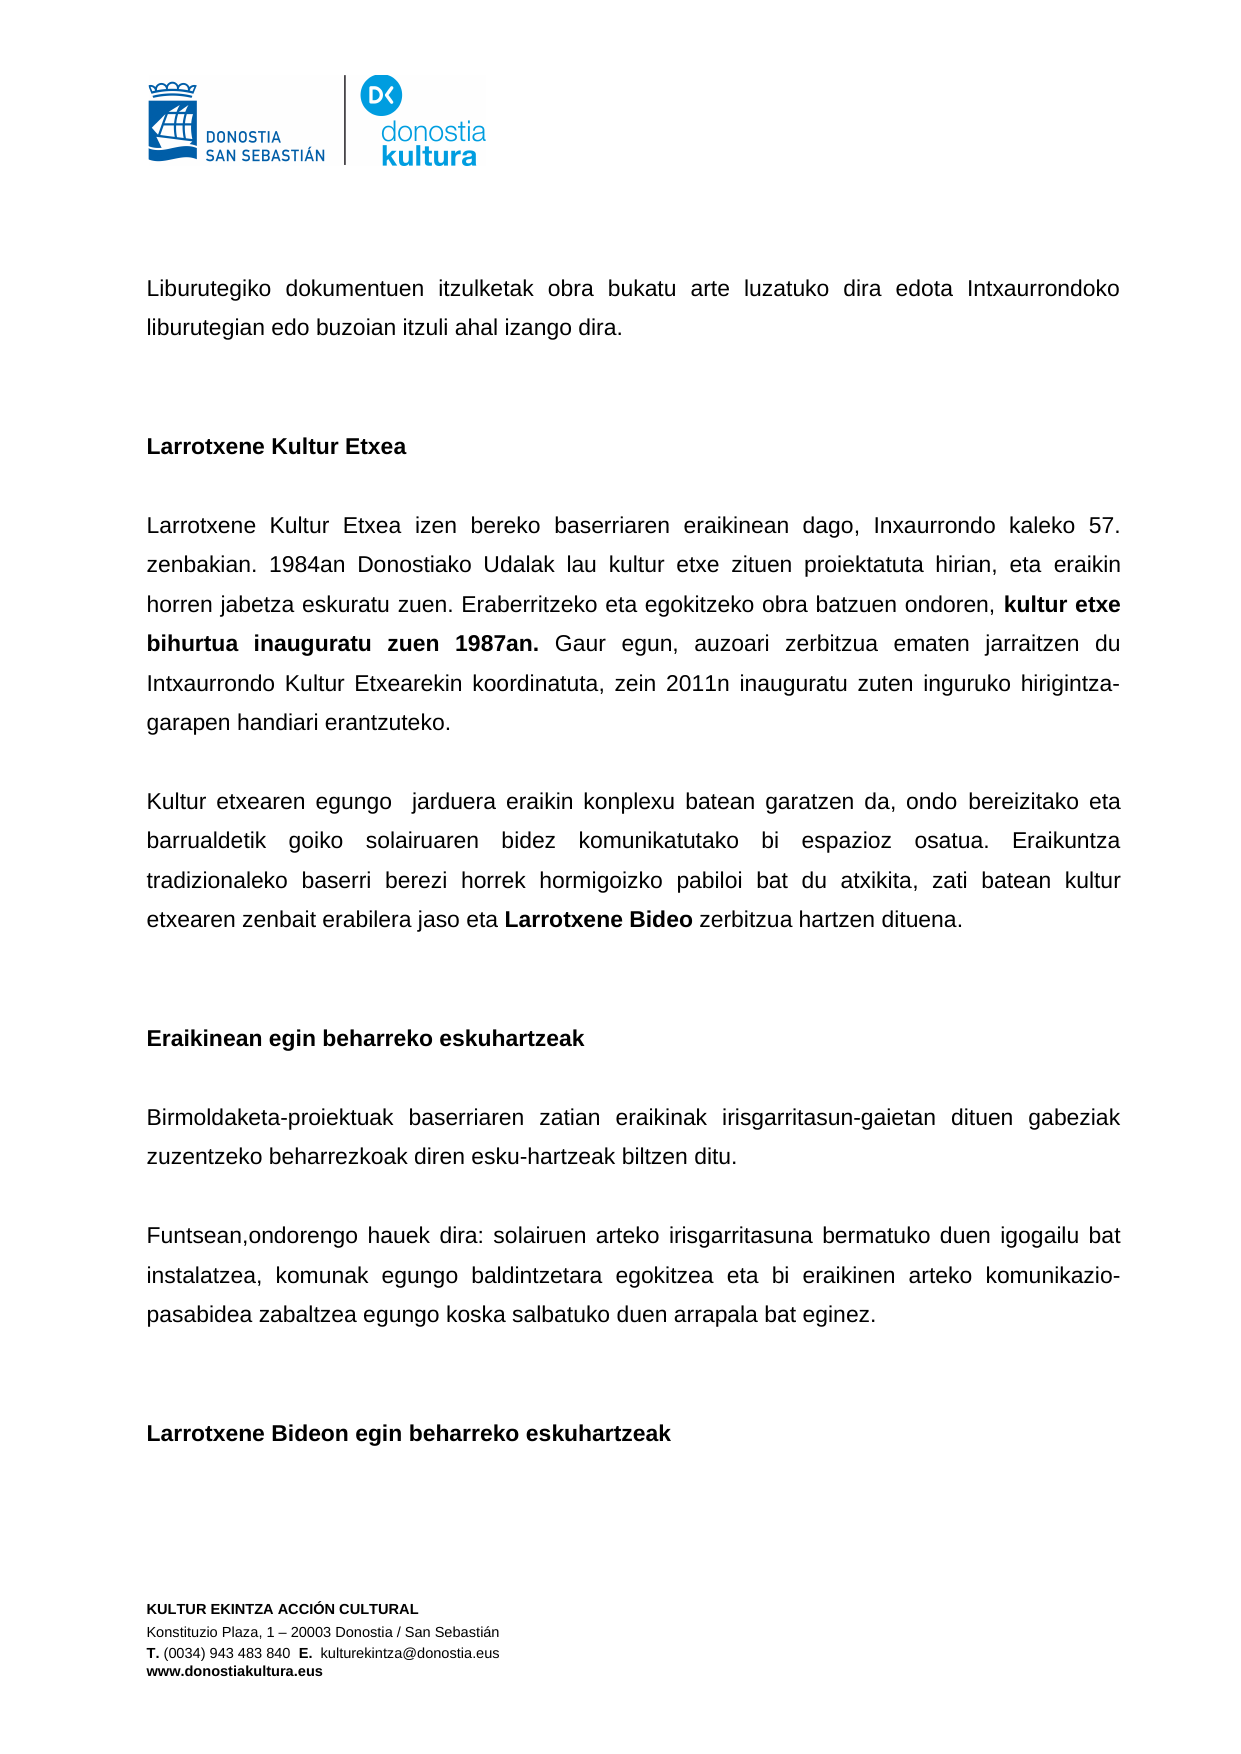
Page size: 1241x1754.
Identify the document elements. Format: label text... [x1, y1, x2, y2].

picture [386, 87, 392, 103]
text Birmoldaketa-proiektuak baserriaren zatian eraikinak irisgarritasun-gaietan dituen gabeziak zuzentzeko beharrezkoak diren esku-hartzeak biltzen ditu. [146, 1104, 1121, 1169]
text Kultur etxearen egungo jarduera eraikin konplexu batean garatzen da, ondo bereizitako eta barrualdetik goiko solairuaren bidez komunikatutako bi espazioz osatua. Eraikuntza tradizionaleko baserri berezi horrek hormigoizko pabiloi bat du atxikita, zati batean kultur etxearen zenbait erabilera jaso eta Larrotxene Bideo zerbitzua hartzen dituena. [146, 788, 1121, 933]
text Liburutegiko dokumentuen itzulketak obra bukatu arte luzatuko dira edota Intxaurrondoko liburutegian edo buzoian itzuli ahal izango dira. [146, 275, 1121, 341]
picture [148, 75, 486, 166]
text Larrotxene Kultur Etxea izen bereko baserriaren eraikinean dago, Inxaurrondo kaleko 57. zenbakian. 1984an Donostiako Udalak lau kultur etxe zituen proiektatuta hirian, eta eraikin horren jabetza eskuratu zuen. Eraberritzeko eta egokitzeko obra batzuen ondoren, kultur etxe bihurtua inauguratu zuen 1987an. Gaur egun, auzoari zerbitzua ematen jarraitzen du Intxaurrondo Kultur Etxearekin koordinatuta, zein 2011n inauguratu zuten inguruko hirigintza-garapen handiari erantzuteko. [146, 512, 1121, 735]
text Funtsean,ondorengo hauek dira: solairuen arteko irisgarritasuna bermatuko duen igogailu bat instalatzea, komunak egungo baldintzetara egokitzea eta bi eraikinen arteko komunikazio-pasabidea zabaltzea egungo koska salbatuko duen arrapala bat eginez. [146, 1222, 1121, 1327]
text Larrotxene Kultur Etxea [146, 433, 1121, 459]
text Larrotxene Bideon egin beharreko eskuhartzeak [146, 1419, 1121, 1446]
text Eraikinean egin beharreko eskuhartzeak [146, 1025, 1121, 1051]
picture [370, 87, 382, 103]
